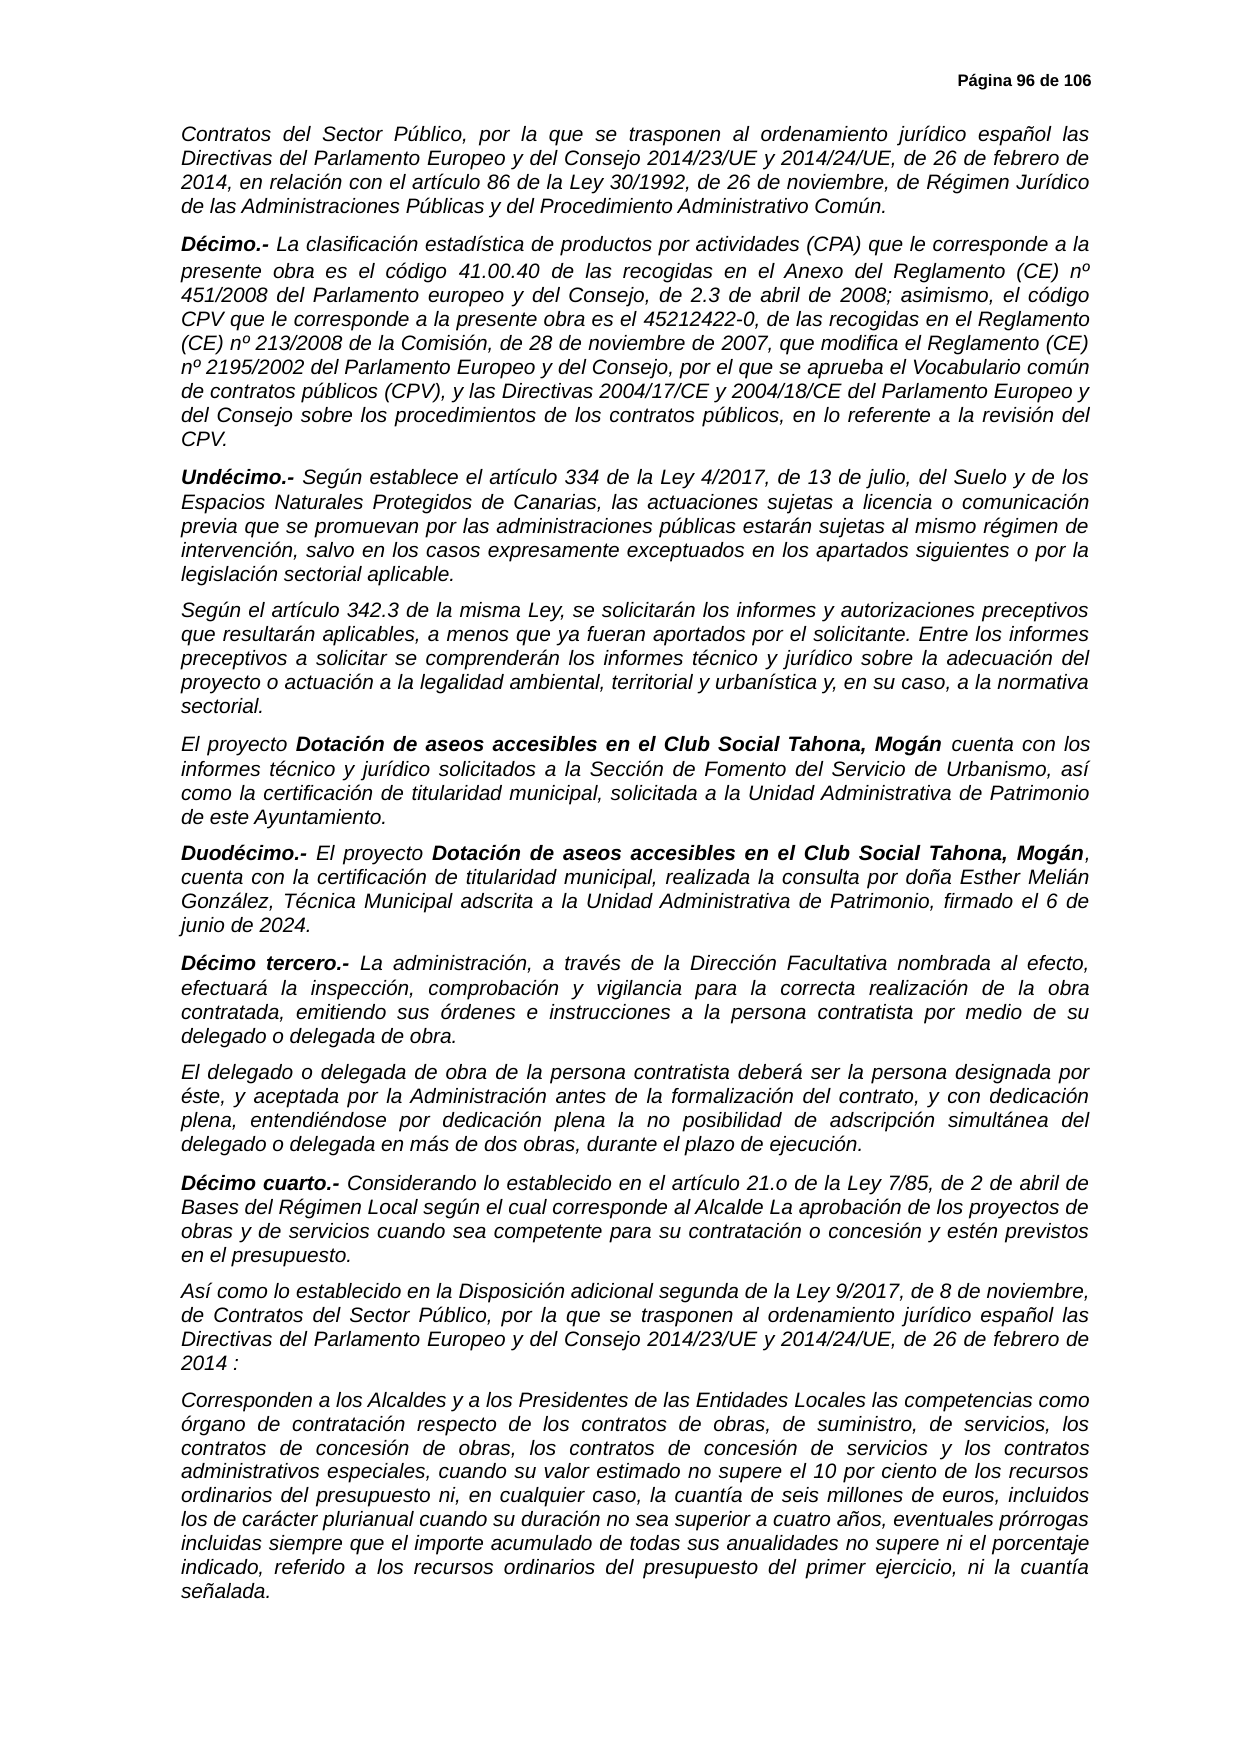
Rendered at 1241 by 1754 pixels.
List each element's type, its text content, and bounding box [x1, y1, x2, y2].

text Según el artículo 342.3 de la misma Ley, se solicitarán los informes y autorizaciones preceptivos que resultarán aplicables, a menos que ya fueran aportados por el solicitante. Entre los informes preceptivos a solicitar se comprenderán los informes técnico y jurídico sobre la adecuación del proyecto o actuación a la legalidad ambiental, territorial y urbanística y, en su caso, a la normativa sectorial. [181, 598, 1092, 718]
text Undécimo.- Según establece el artículo 334 de la Ley 4/2017, de 13 de julio, del Suelo y de los Espacios Naturales Protegidos de Canarias, las actuaciones sujetas a licencia o comunicación previa que se promuevan por las administraciones públicas estarán sujetas al mismo régimen de intervención, salvo en los casos expresamente exceptuados en los apartados siguientes o por la legislación sectorial aplicable. [181, 463, 1092, 586]
text El delegado o delegada de obra de la persona contratista deberá ser la persona designada por éste, y aceptada por la Administración antes de la formalización del contrato, y con dedicación plena, entendiéndose por dedicación plena la no posibilidad de adscripción simultánea del delegado o delegada en más de dos obras, durante el plazo de ejecución. [181, 1060, 1092, 1156]
text Duodécimo.- El proyecto Dotación de aseos accesibles en el Club Social Tahona, Mogán, cuenta con la certificación de titularidad municipal, realizada la consulta por doña Esther Melián González, Técnica Municipal adscrita a la Unidad Administrativa de Patrimonio, firmado el 6 de junio de 2024. [181, 841, 1092, 937]
text Corresponden a los Alcaldes y a los Presidentes de las Entidades Locales las competencias como órgano de contratación respecto de los contratos de obras, de suministro, de servicios, los contratos de concesión de obras, los contratos de concesión de servicios y los contratos administrativos especiales, cuando su valor estimado no supere el 10 por ciento de los recursos ordinarios del presupuesto ni, en cualquier caso, la cuantía de seis millones de euros, incluidos los de carácter plurianual cuando su duración no sea superior a cuatro años, eventuales prórrogas incluidas siempre que el importe acumulado de todas sus anualidades no supere ni el porcentaje indicado, referido a los recursos ordinarios del presupuesto del primer ejercicio, ni la cuantía señalada. [181, 1387, 1092, 1603]
text Contratos del Sector Público, por la que se trasponen al ordenamiento jurídico español las Directivas del Parlamento Europeo y del Consejo 2014/23/UE y 2014/24/UE, de 26 de febrero de 2014, en relación con el artículo 86 de la Ley 30/1992, de 26 de noviembre, de Régimen Jurídico de las Administraciones Públicas y del Procedimiento Administrativo Común. [181, 122, 1092, 218]
text Décimo cuarto.- Considerando lo establecido en el artículo 21.o de la Ley 7/85, de 2 de abril de Bases del Régimen Local según el cual corresponde al Alcalde La aprobación de los proyectos de obras y de servicios cuando sea competente para su contratación o concesión y estén previstos en el presupuesto. [181, 1168, 1092, 1267]
text Décimo tercero.- La administración, a través de la Dirección Facultativa nombrada al efecto, efectuará la inspección, comprobación y vigilancia para la correcta realización de la obra contratada, emitiendo sus órdenes e instrucciones a la persona contratista por medio de su delegado o delegada de obra. [181, 949, 1092, 1048]
text El proyecto Dotación de aseos accesibles en el Club Social Tahona, Mogán cuenta con los informes técnico y jurídico solicitados a la Sección de Fomento del Servicio de Urbanismo, así como la certificación de titularidad municipal, solicitada a la Unidad Administrativa de Patrimonio de este Ayuntamiento. [181, 730, 1092, 828]
text Décimo.- La clasificación estadística de productos por actividades (CPA) que le corresponde a la presente obra es el código 41.00.40 de las recogidas en el Anexo del Reglamento (CE) nº 451/2008 del Parlamento europeo y del Consejo, de 2.3 de abril de 2008; asimismo, el código CPV que le corresponde a la presente obra es el 45212422-0, de las recogidas en el Reglamento (CE) nº 213/2008 de la Comisión, de 28 de noviembre de 2007, que modifica el Reglamento (CE) nº 2195/2002 del Parlamento Europeo y del Consejo, por el que se aprueba el Vocabulario común de contratos públicos (CPV), y las Directivas 2004/17/CE y 2004/18/CE del Parlamento Europeo y del Consejo sobre los procedimientos de los contratos públicos, en lo referente a la revisión del CPV. [181, 230, 1092, 451]
text Así como lo establecido en la Disposición adicional segunda de la Ley 9/2017, de 8 de noviembre, de Contratos del Sector Público, por la que se trasponen al ordenamiento jurídico español las Directivas del Parlamento Europeo y del Consejo 2014/23/UE y 2014/24/UE, de 26 de febrero de 2014 : [181, 1279, 1092, 1375]
